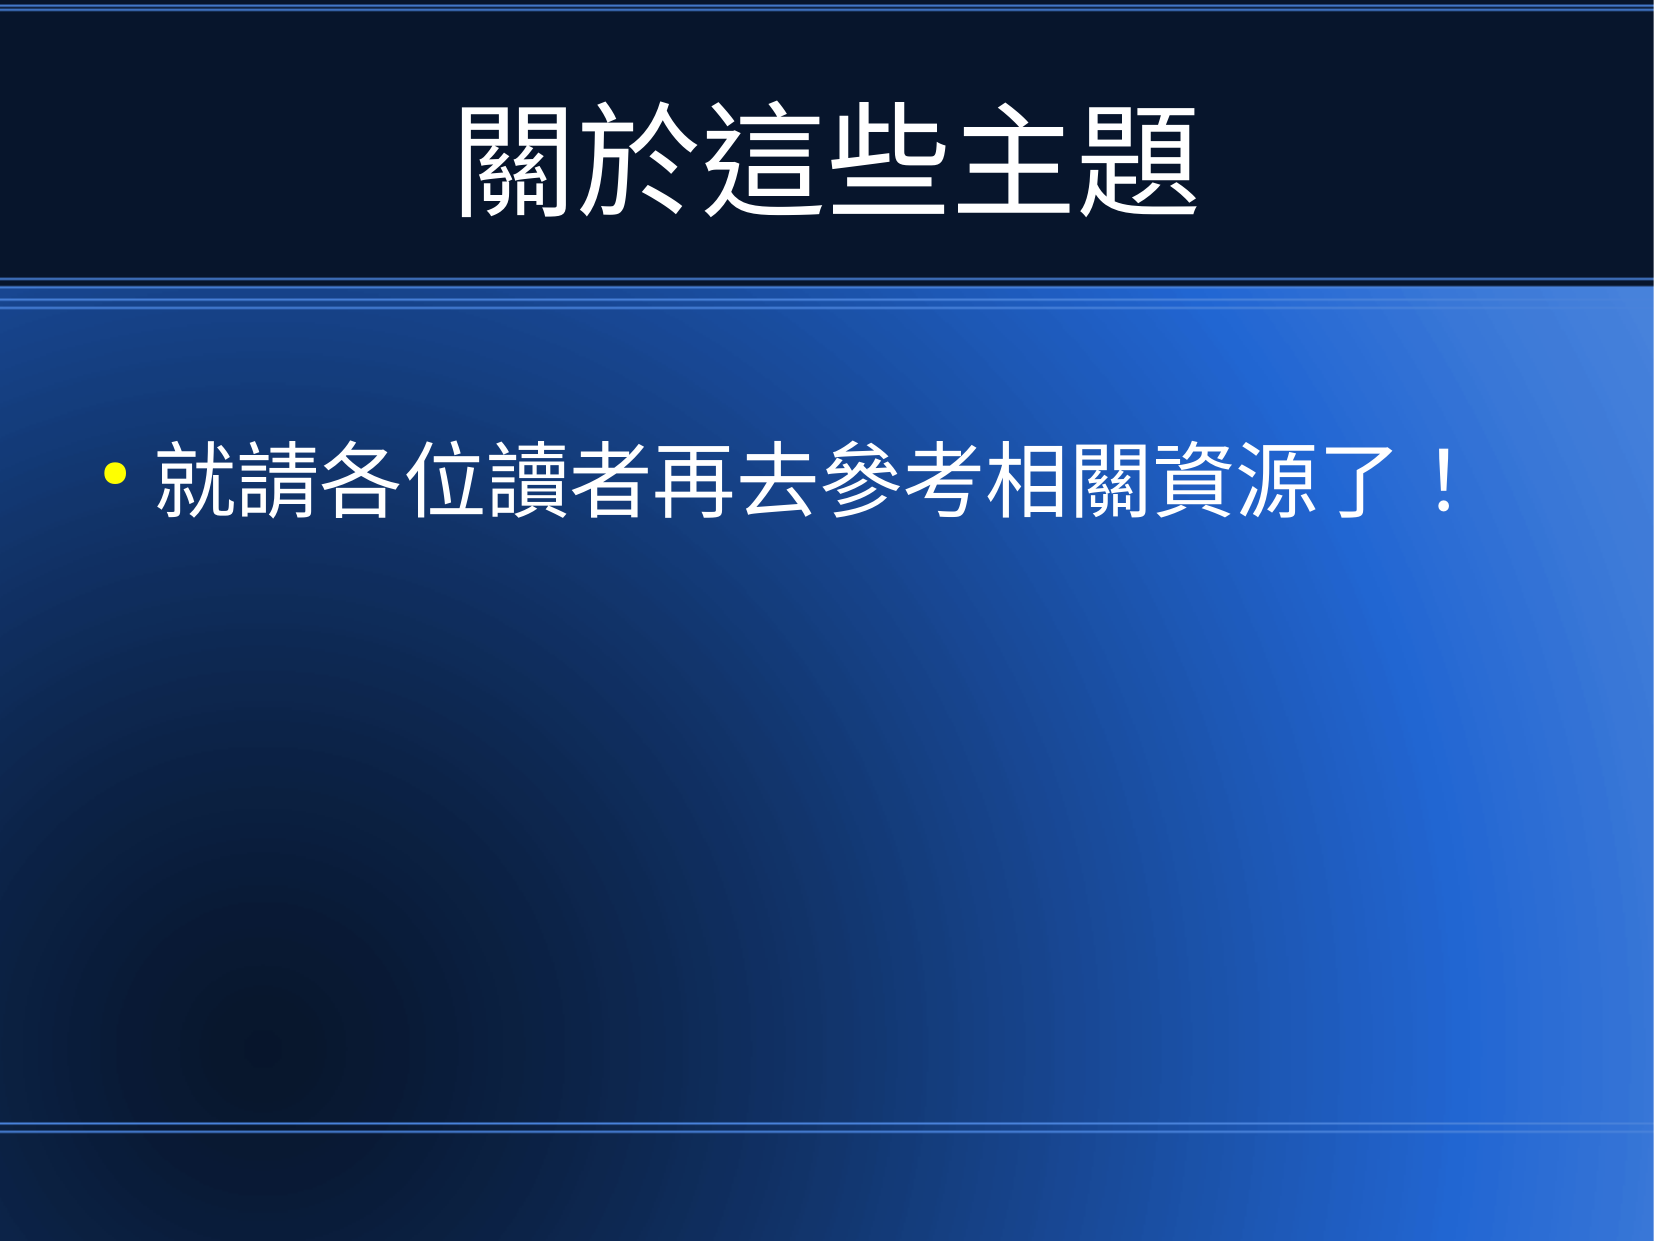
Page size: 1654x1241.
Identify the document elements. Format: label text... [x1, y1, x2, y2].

title 關於這些主題 [82, 49, 1571, 257]
list 就請各位讀者再去參考相關資源了！ [82, 355, 1571, 1241]
picture [0, 0, 1654, 1241]
